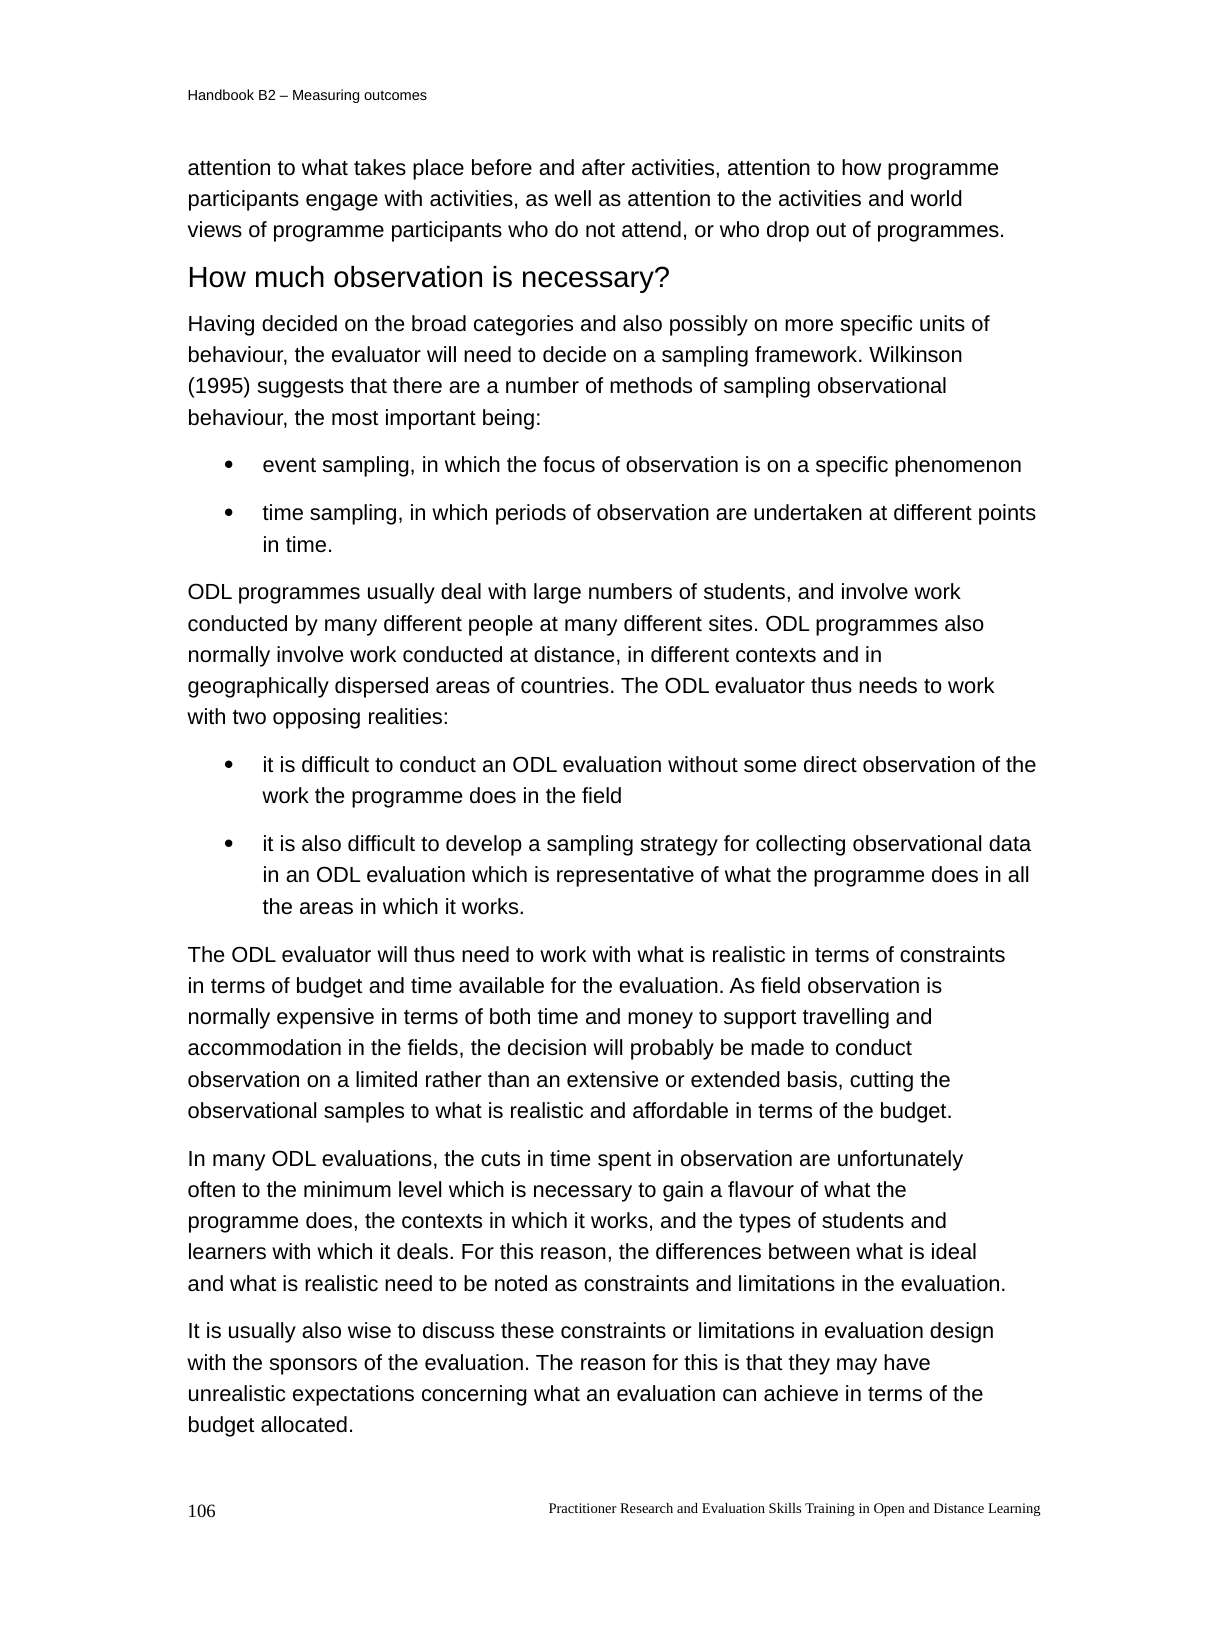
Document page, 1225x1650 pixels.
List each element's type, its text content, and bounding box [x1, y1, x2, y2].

text It is usually also wise to discuss these constraints or limitations in evaluation design with the sponsors of the evaluation. The reason for this is that they may have unrealistic expectations concerning what an evaluation can achieve in terms of the budget allocated. [187, 1314, 1007, 1439]
list time sampling, in which periods of observation are undertaken at different points in time. [225, 496, 1037, 558]
text ODL programmes usually deal with large numbers of students, and involve work conducted by many different people at many different sites. ODL programmes also normally involve work conducted at distance, in different contexts and in geographically dispersed areas of countries. The ODL evaluator thus needs to work with two opposing realities: [187, 575, 1007, 731]
text attention to what takes place before and after activities, attention to how programme participants engage with activities, as well as attention to the activities and world views of programme participants who do not attend, or who drop out of programmes. [187, 150, 1007, 244]
text How much observation is necessary? [187, 260, 1007, 294]
text Having decided on the broad categories and also possibly on more specific units of behaviour, the evaluator will need to decide on a sampling framework. Wilkinson (1995) suggests that there are a number of methods of sampling observational behaviour, the most important being: [187, 306, 1007, 431]
text The ODL evaluator will thus need to work with what is realistic in terms of constraints in terms of budget and time available for the evaluation. As field observation is normally expensive in terms of both time and money to support travelling and accommodation in the fields, the decision will probably be made to conduct observation on a limited rather than an extensive or extended basis, cutting the observational samples to what is realistic and affordable in terms of the budget. [187, 937, 1007, 1124]
list it is also difficult to develop a sampling strategy for collecting observational data in an ODL evaluation which is representative of what the programme does in all the areas in which it works. [225, 827, 1037, 920]
list event sampling, in which the focus of observation is on a specific phenomenon [225, 448, 1037, 479]
text In many ODL evaluations, the cuts in time spent in observation are unfortunately often to the minimum level which is necessary to gain a flavour of what the programme does, the contexts in which it works, and the types of students and learners with which it deals. For this reason, the differences between what is ideal and what is realistic need to be noted as constraints and limitations in the evaluation. [187, 1141, 1007, 1297]
list it is difficult to conduct an ODL evaluation without some direct observation of the work the programme does in the field [225, 748, 1037, 810]
